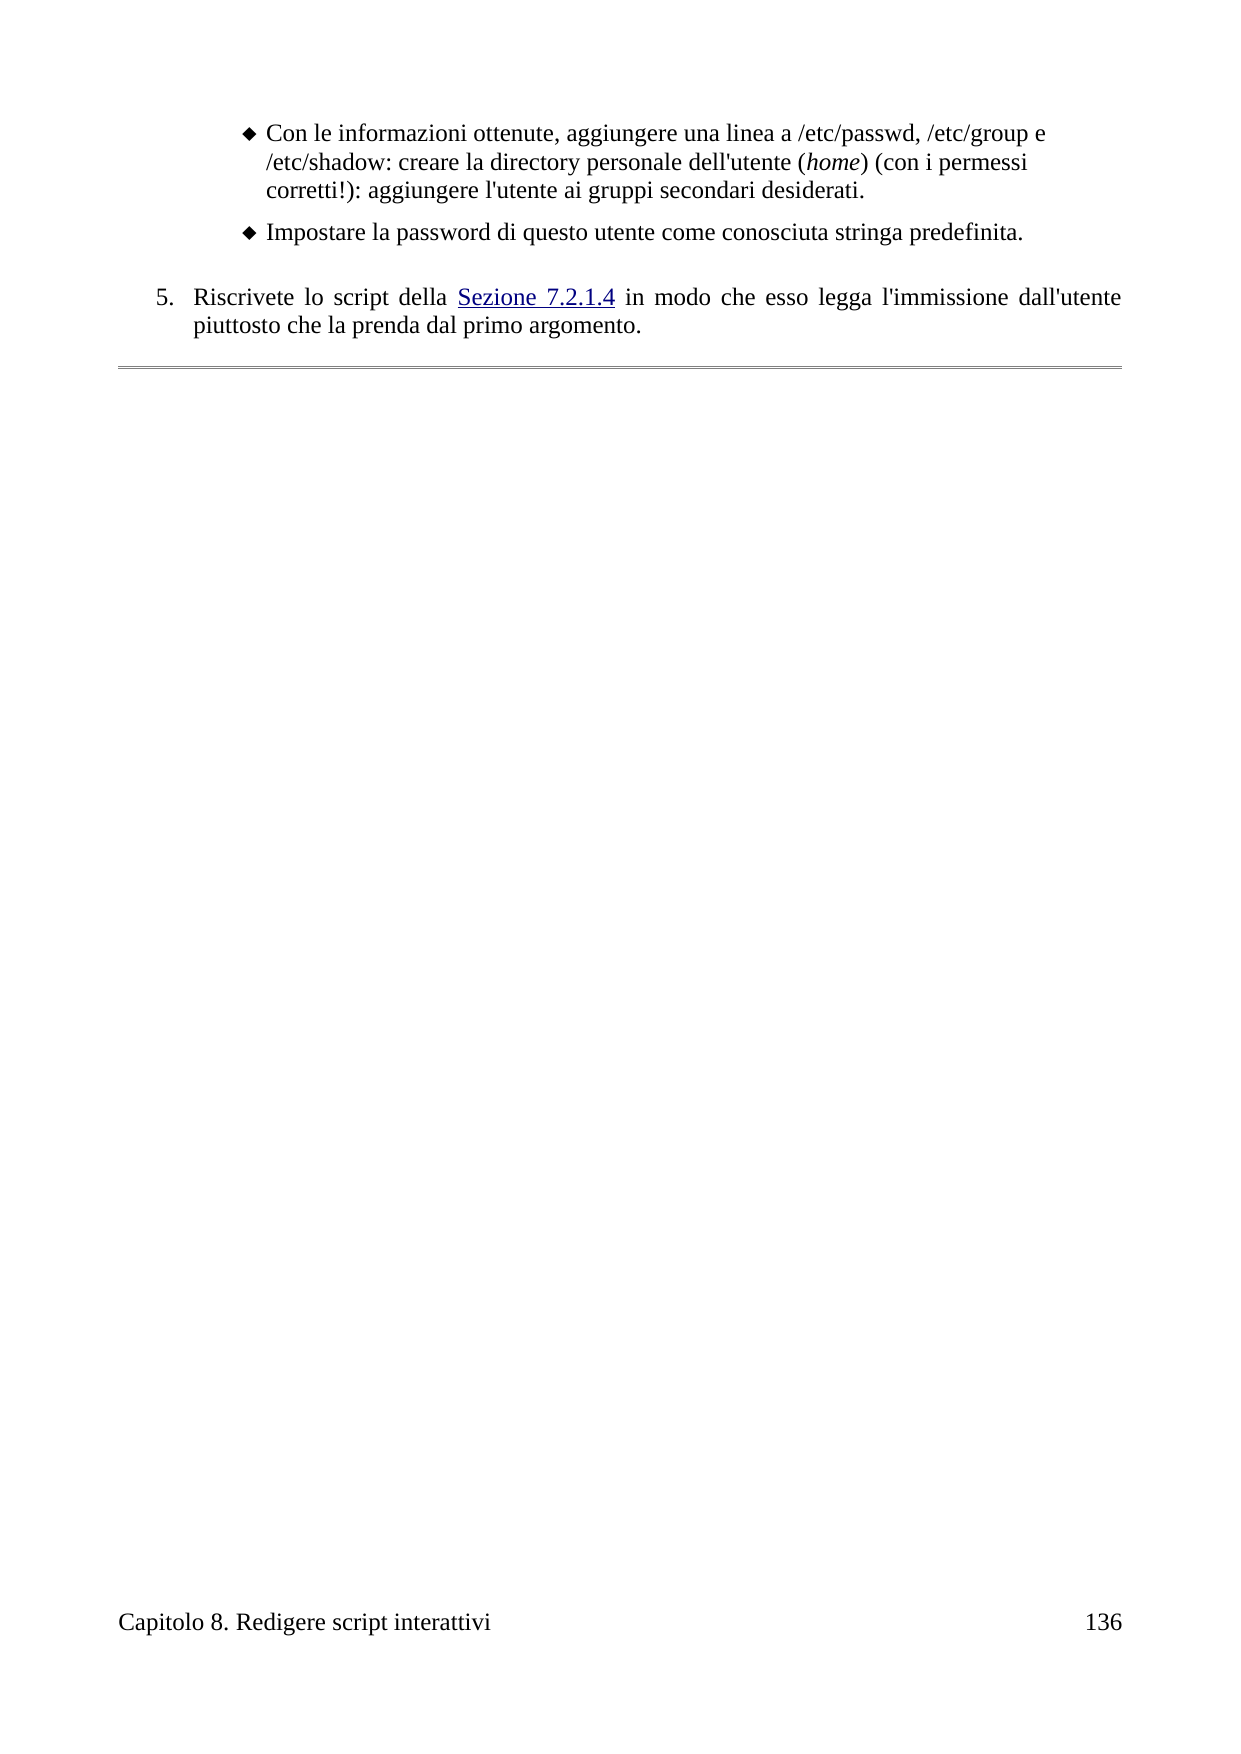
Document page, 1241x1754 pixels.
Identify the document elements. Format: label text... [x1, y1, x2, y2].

list Riscrivete lo script della Sezione 7.2.1.4 in modo che esso legga l'immissione dall'utente piuttosto che la prenda dal primo argomento. [156, 282, 1122, 339]
list Impostare la password di questo utente come conosciuta stringa predefinita. [242, 217, 1122, 246]
list Con le informazioni ottenute, aggiungere una linea a /etc/passwd, /etc/group e /etc/shadow: creare la directory personale dell'utente (home) (con i permessi corretti!): aggiungere l'utente ai gruppi secondari desiderati. [242, 118, 1122, 204]
